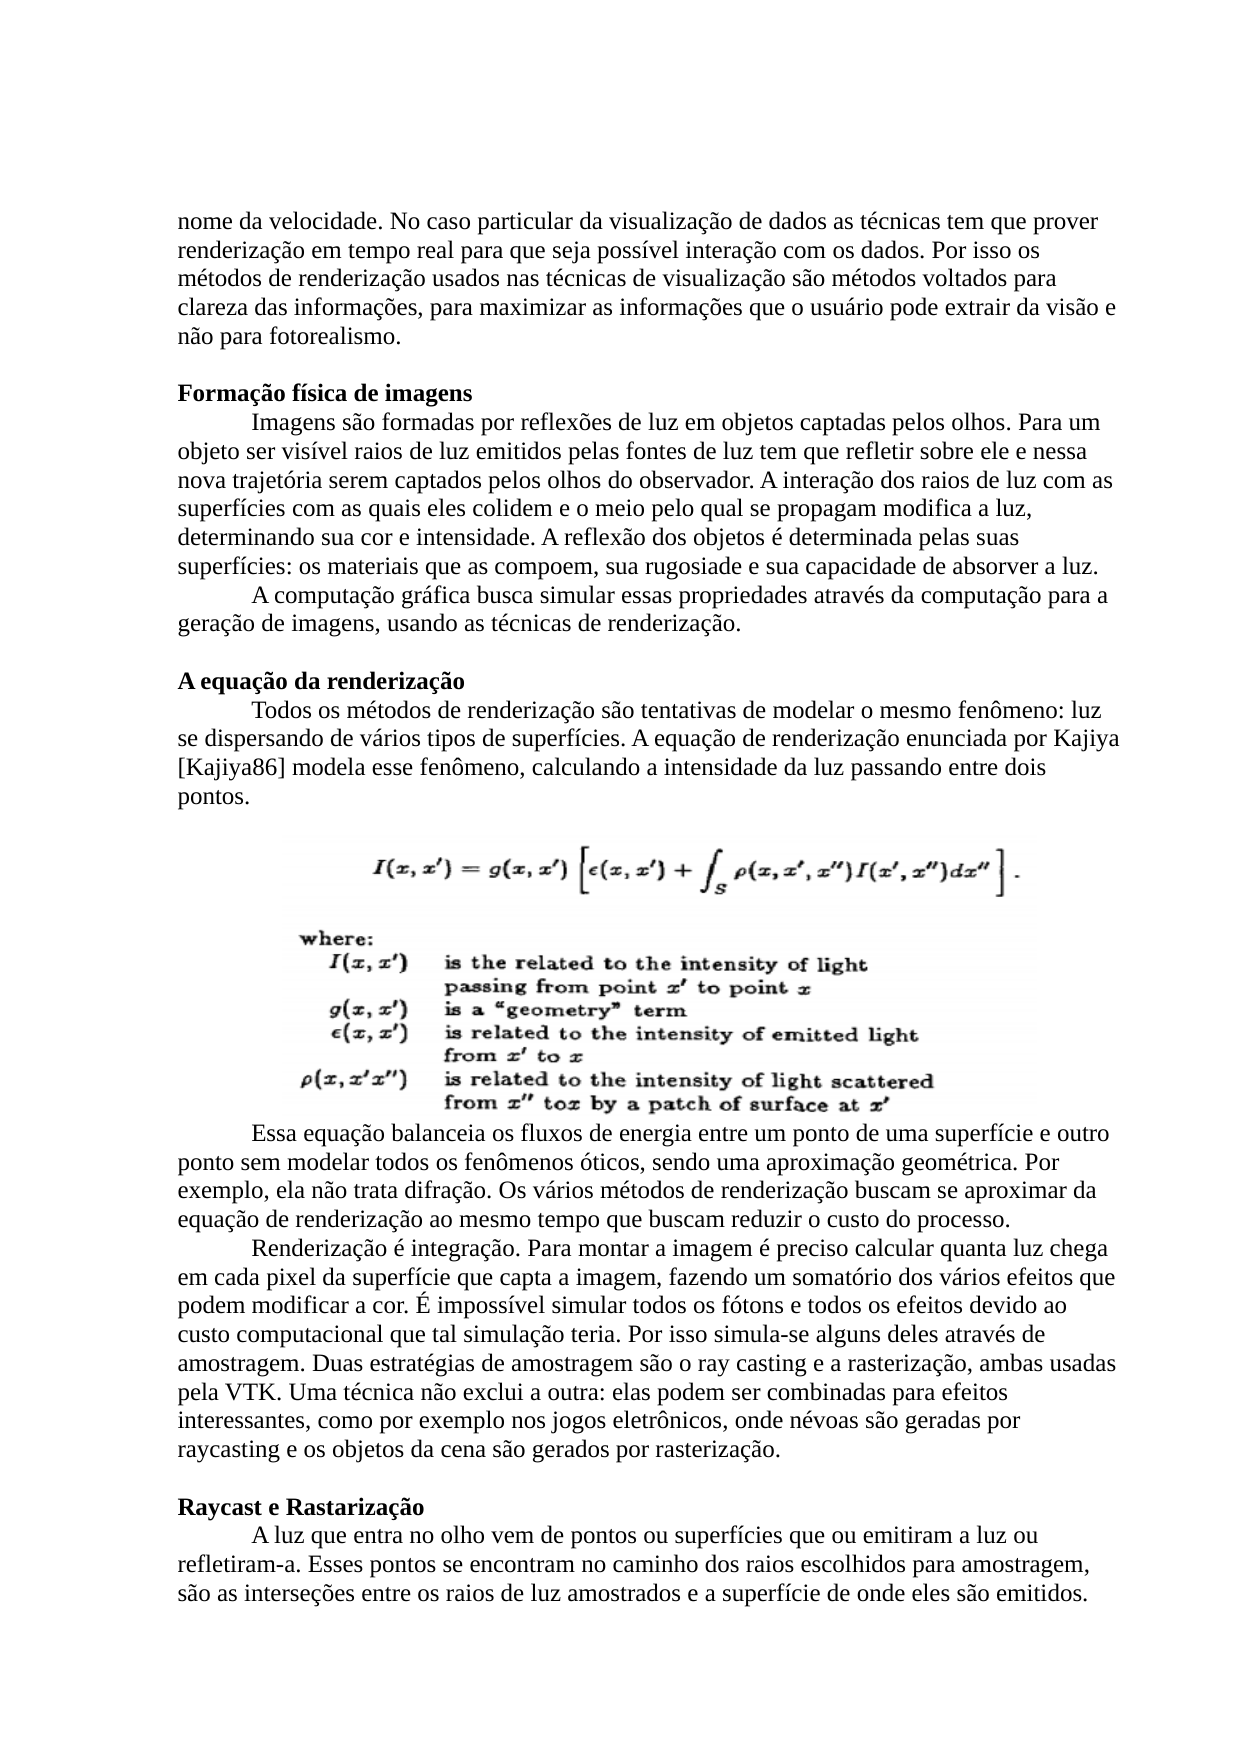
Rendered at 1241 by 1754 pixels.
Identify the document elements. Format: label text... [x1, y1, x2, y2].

text Essa equação balanceia os fluxos de energia entre um ponto de uma superfície e outro ponto sem modelar todos os fenômenos óticos, sendo uma aproximação geométrica. Por exemplo, ela não trata difração. Os vários métodos de renderização buscam se aproximar da equação de renderização ao mesmo tempo que buscam reduzir o custo do processo. [177, 810, 1122, 1233]
text A equação da renderização [177, 666, 1122, 695]
text Renderização é integração. Para montar a imagem é preciso calcular quanta luz chega em cada pixel da superfície que capta a imagem, fazendo um somatório dos vários efeitos que podem modificar a cor. É impossível simular todos os fótons e todos os efeitos devido ao custo computacional que tal simulação teria. Por isso simula-se alguns deles através de amostragem. Duas estratégias de amostragem são o ray casting e a rasterização, ambas usadas pela VTK. Uma técnica não exclui a outra: elas podem ser combinadas para efeitos interessantes, como por exemplo nos jogos eletrônicos, onde névoas são geradas por raycasting e os objetos da cena são gerados por rasterização. [177, 1233, 1122, 1463]
text A luz que entra no olho vem de pontos ou superfícies que ou emitiram a luz ou refletiram-a. Esses pontos se encontram no caminho dos raios escolhidos para amostragem, são as interseções entre os raios de luz amostrados e a superfície de onde eles são emitidos. [177, 1521, 1122, 1607]
text A computação gráfica busca simular essas propriedades através da computação para a geração de imagens, usando as técnicas de renderização. [177, 580, 1122, 637]
text Imagens são formadas por reflexões de luz em objetos captadas pelos olhos. Para um objeto ser visível raios de luz emitidos pelas fontes de luz tem que refletir sobre ele e nessa nova trajetória serem captados pelos olhos do observador. A interação dos raios de luz com as superfícies com as quais eles colidem e o meio pelo qual se propagam modifica a luz, determinando sua cor e intensidade. A reflexão dos objetos é determinada pelas suas superfícies: os materiais que as compoem, sua rugosiade e sua capacidade de absorver a luz. [177, 407, 1122, 580]
text nome da velocidade. No caso particular da visualização de dados as técnicas tem que prover renderização em tempo real para que seja possível interação com os dados. Por isso os métodos de renderização usados nas técnicas de visualização são métodos voltados para clareza das informações, para maximizar as informações que o usuário pode extrair da visão e não para fotorealismo. [177, 206, 1122, 350]
text Todos os métodos de renderização são tentativas de modelar o mesmo fenômeno: luz se dispersando de vários tipos de superfícies. A equação de renderização enunciada por Kajiya [Kajiya86] modela esse fenômeno, calculando a intensidade da luz passando entre dois pontos. [177, 695, 1122, 810]
text Formação física de imagens [177, 378, 1122, 407]
text Raycast e Rastarização [177, 1492, 1122, 1521]
